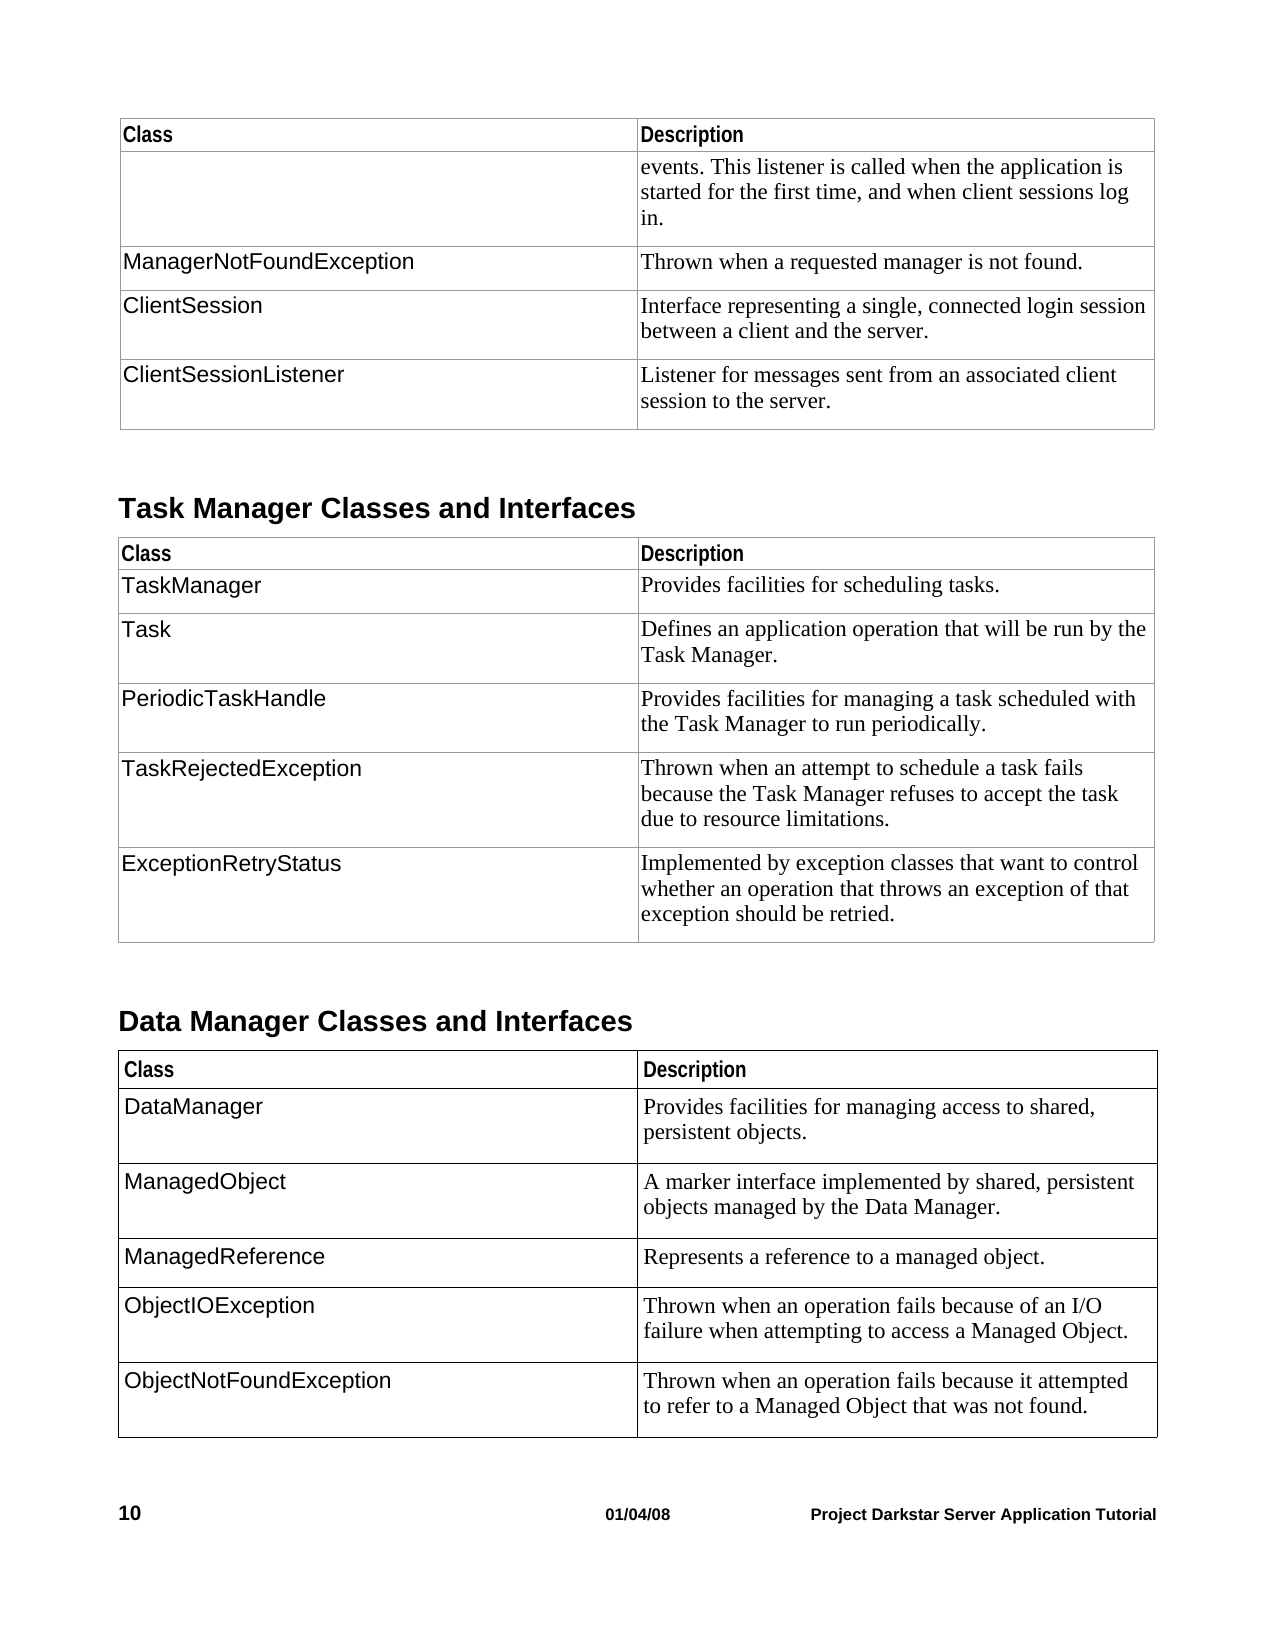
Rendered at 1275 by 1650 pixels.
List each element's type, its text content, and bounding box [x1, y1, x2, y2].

table_header Description [638, 119, 1154, 151]
table_cell Thrown when a requested manager is not found. [638, 247, 1154, 289]
table_cell ClientSession [121, 291, 637, 359]
table_cell Implemented by exception classes that want to control whether an operation that throws an exception of that exception should be retried. [639, 848, 1154, 942]
table_cell Provides facilities for managing access to shared, persistent objects. [638, 1089, 1157, 1163]
table_cell Interface representing a single, connected login session between a client and the server. [638, 291, 1154, 359]
table_cell Thrown when an operation fails because it attempted to refer to a Managed Object that was not found. [638, 1363, 1157, 1437]
table_header Class [119, 1051, 637, 1088]
table_cell ManagedObject [119, 1164, 637, 1238]
table_cell Thrown when an attempt to schedule a task fails because the Task Manager refuses to accept the task due to resource limitations. [639, 753, 1154, 847]
table_cell ObjectNotFoundException [119, 1363, 637, 1437]
table_cell events. This listener is called when the application is started for the first time, and when client sessions log in. [638, 152, 1154, 246]
table_header Class [119, 538, 638, 569]
table_header Description [639, 538, 1154, 569]
subtitle Data Manager Classes and Interfaces [118, 1005, 1157, 1038]
table_cell Provides facilities for scheduling tasks. [639, 570, 1154, 613]
table_cell Task [119, 614, 638, 683]
table_cell ExceptionRetryStatus [119, 848, 638, 942]
table_cell Provides facilities for managing a task scheduled with the Task Manager to run periodically. [639, 684, 1154, 752]
table_cell DataManager [119, 1089, 637, 1163]
table_cell ManagedReference [119, 1239, 637, 1287]
table_cell TaskManager [119, 570, 638, 613]
table_header Description [638, 1051, 1157, 1088]
table_cell Thrown when an operation fails because of an I/O failure when attempting to access a Managed Object. [638, 1288, 1157, 1362]
table_cell A marker interface implemented by shared, persistent objects managed by the Data Manager. [638, 1164, 1157, 1238]
subtitle Task Manager Classes and Interfaces [118, 492, 1157, 524]
table_cell Represents a reference to a managed object. [638, 1239, 1157, 1287]
table_cell ClientSessionListener [121, 360, 637, 428]
table_cell PeriodicTaskHandle [119, 684, 638, 752]
table_cell Defines an application operation that will be run by the Task Manager. [639, 614, 1154, 683]
table_cell ManagerNotFoundException [121, 247, 637, 289]
table_cell Listener for messages sent from an associated client session to the server. [638, 360, 1154, 428]
table_cell ObjectIOException [119, 1288, 637, 1362]
table_cell TaskRejectedException [119, 753, 638, 847]
table_cell [121, 152, 637, 246]
table_header Class [121, 119, 637, 151]
